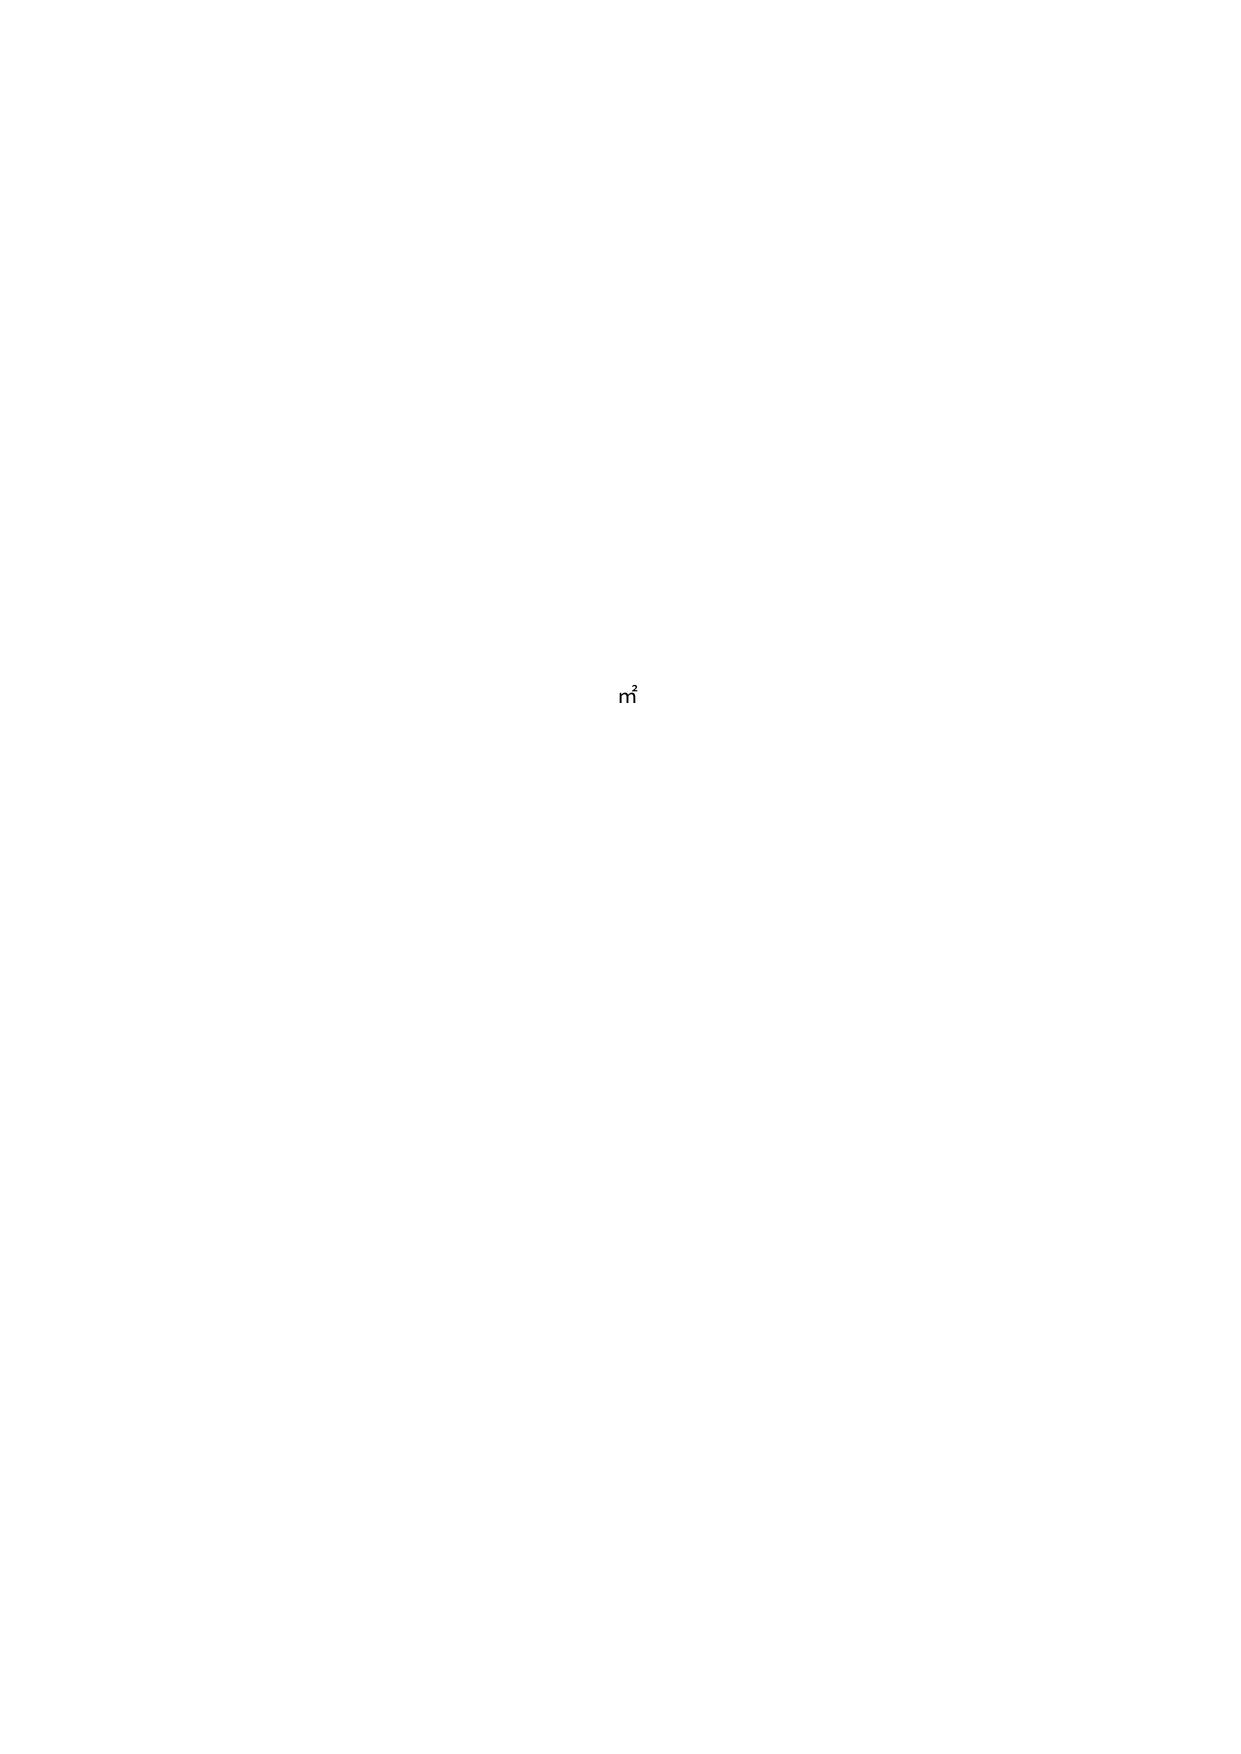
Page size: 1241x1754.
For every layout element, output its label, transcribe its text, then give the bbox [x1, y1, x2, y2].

text ㎡ [617, 681, 624, 710]
